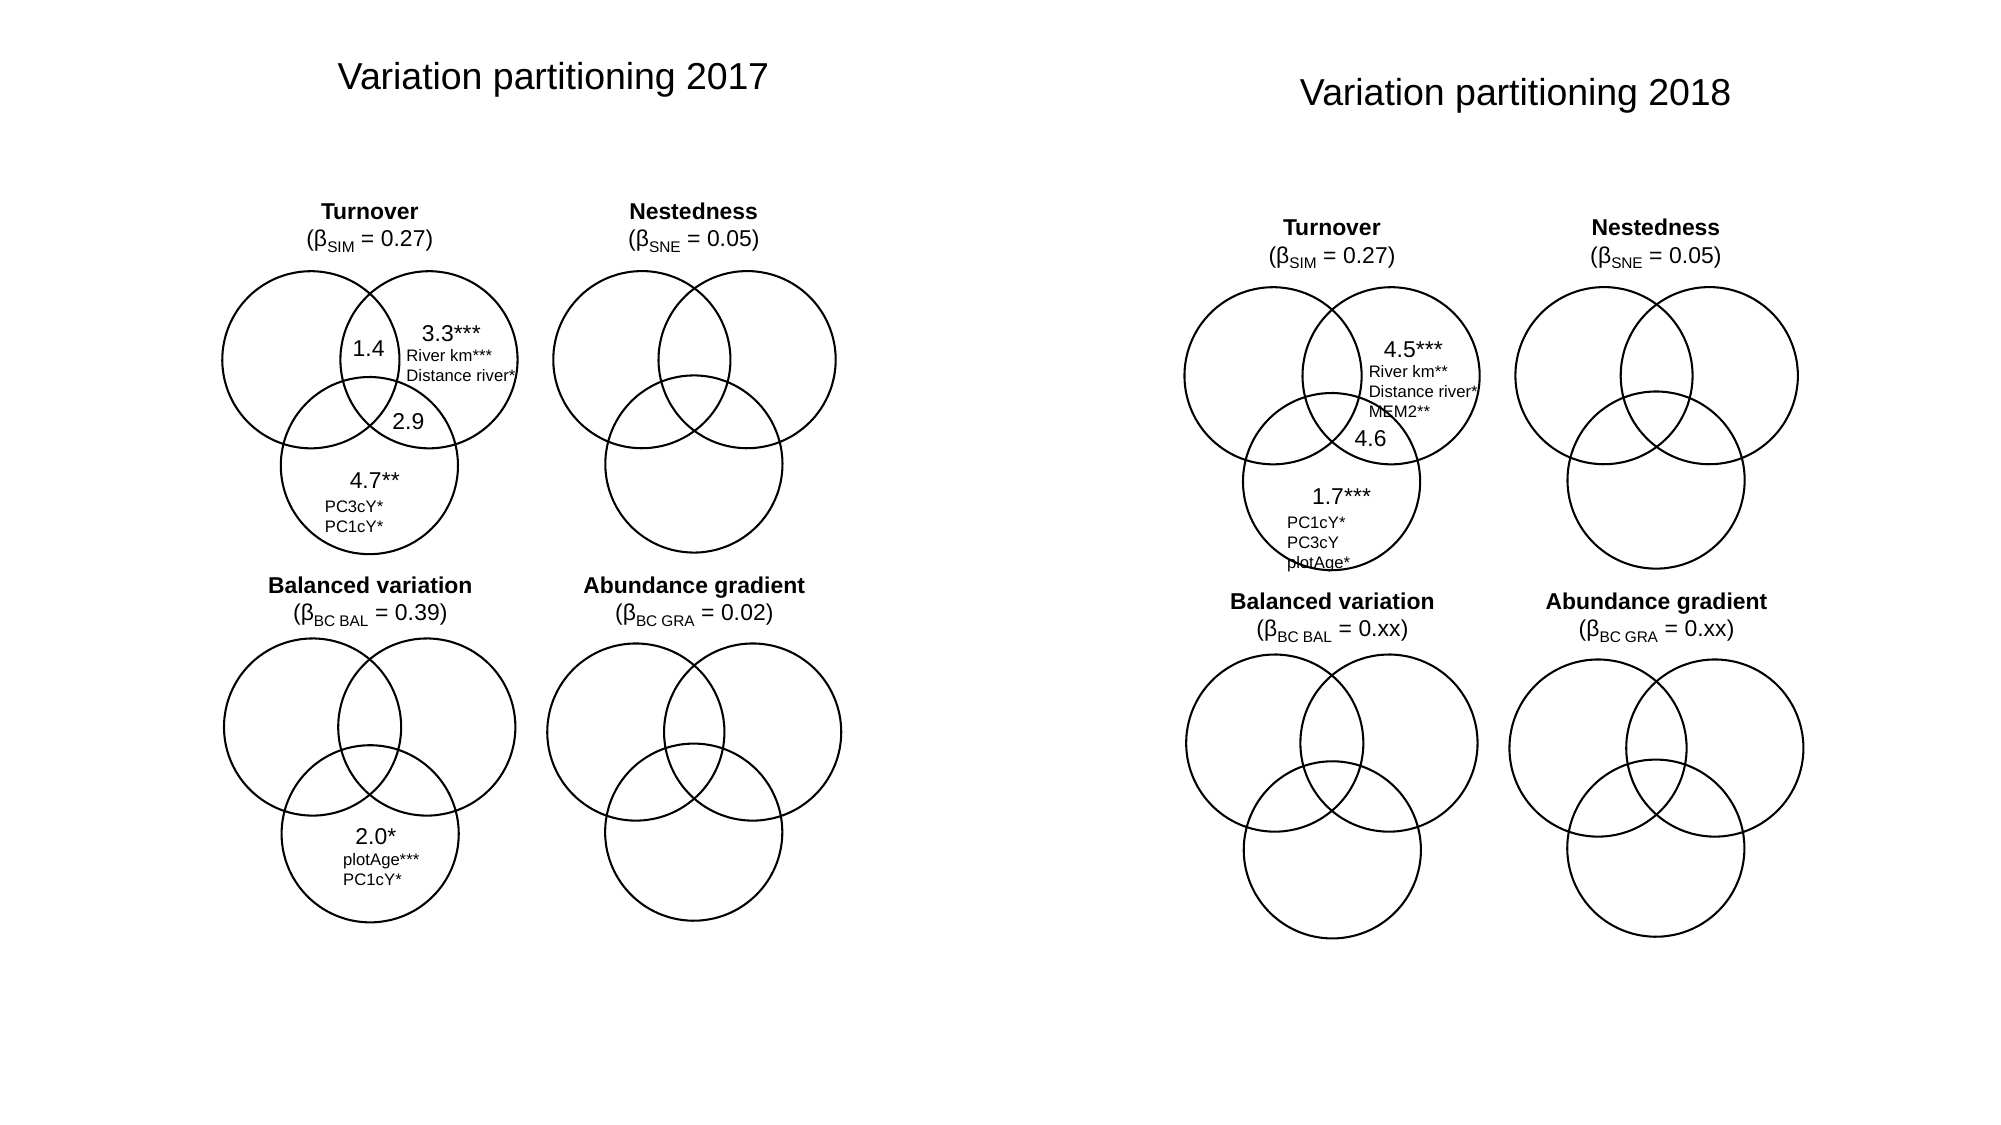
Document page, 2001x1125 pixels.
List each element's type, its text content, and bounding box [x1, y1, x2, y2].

text_box 4.7** [334, 458, 418, 488]
text_box Variation partitioning 2017 [322, 44, 800, 105]
text_box 4.6 [1339, 415, 1408, 459]
text_box 1.4 [337, 325, 406, 369]
text_box PC3cY* PC1cY* [309, 488, 418, 544]
text_box Abundance gradient (βBC GRA = 0.xx) [1496, 578, 1836, 650]
text_box Balanced variation (βBC BAL = 0.39) [207, 562, 534, 634]
text_box Abundance gradient (βBC GRA = 0.02) [534, 562, 874, 634]
text_box 4.5*** [1369, 326, 1460, 353]
text_box PC1cY* PC3cY plotAge* [1272, 504, 1381, 581]
text_box Turnover (βSIM = 0.27) [206, 189, 533, 260]
text_box 3.3*** [406, 310, 498, 337]
text_box River km** Distance river* MEM2** [1353, 353, 1496, 430]
text_box 2.9 [377, 399, 446, 443]
text_box Nestedness (βSNE = 0.05) [533, 189, 874, 260]
text_box Balanced variation (βBC BAL = 0.xx) [1169, 578, 1496, 650]
text_box River km*** Distance river* [391, 337, 533, 394]
text_box 1.7*** [1297, 474, 1399, 517]
text_box plotAge*** PC1cY* [328, 841, 437, 897]
text_box Nestedness (βSNE = 0.05) [1496, 205, 1836, 276]
text_box Turnover (βSIM = 0.27) [1168, 205, 1496, 276]
text_box 2.0* [340, 814, 424, 841]
text_box Variation partitioning 2018 [1284, 60, 1762, 121]
